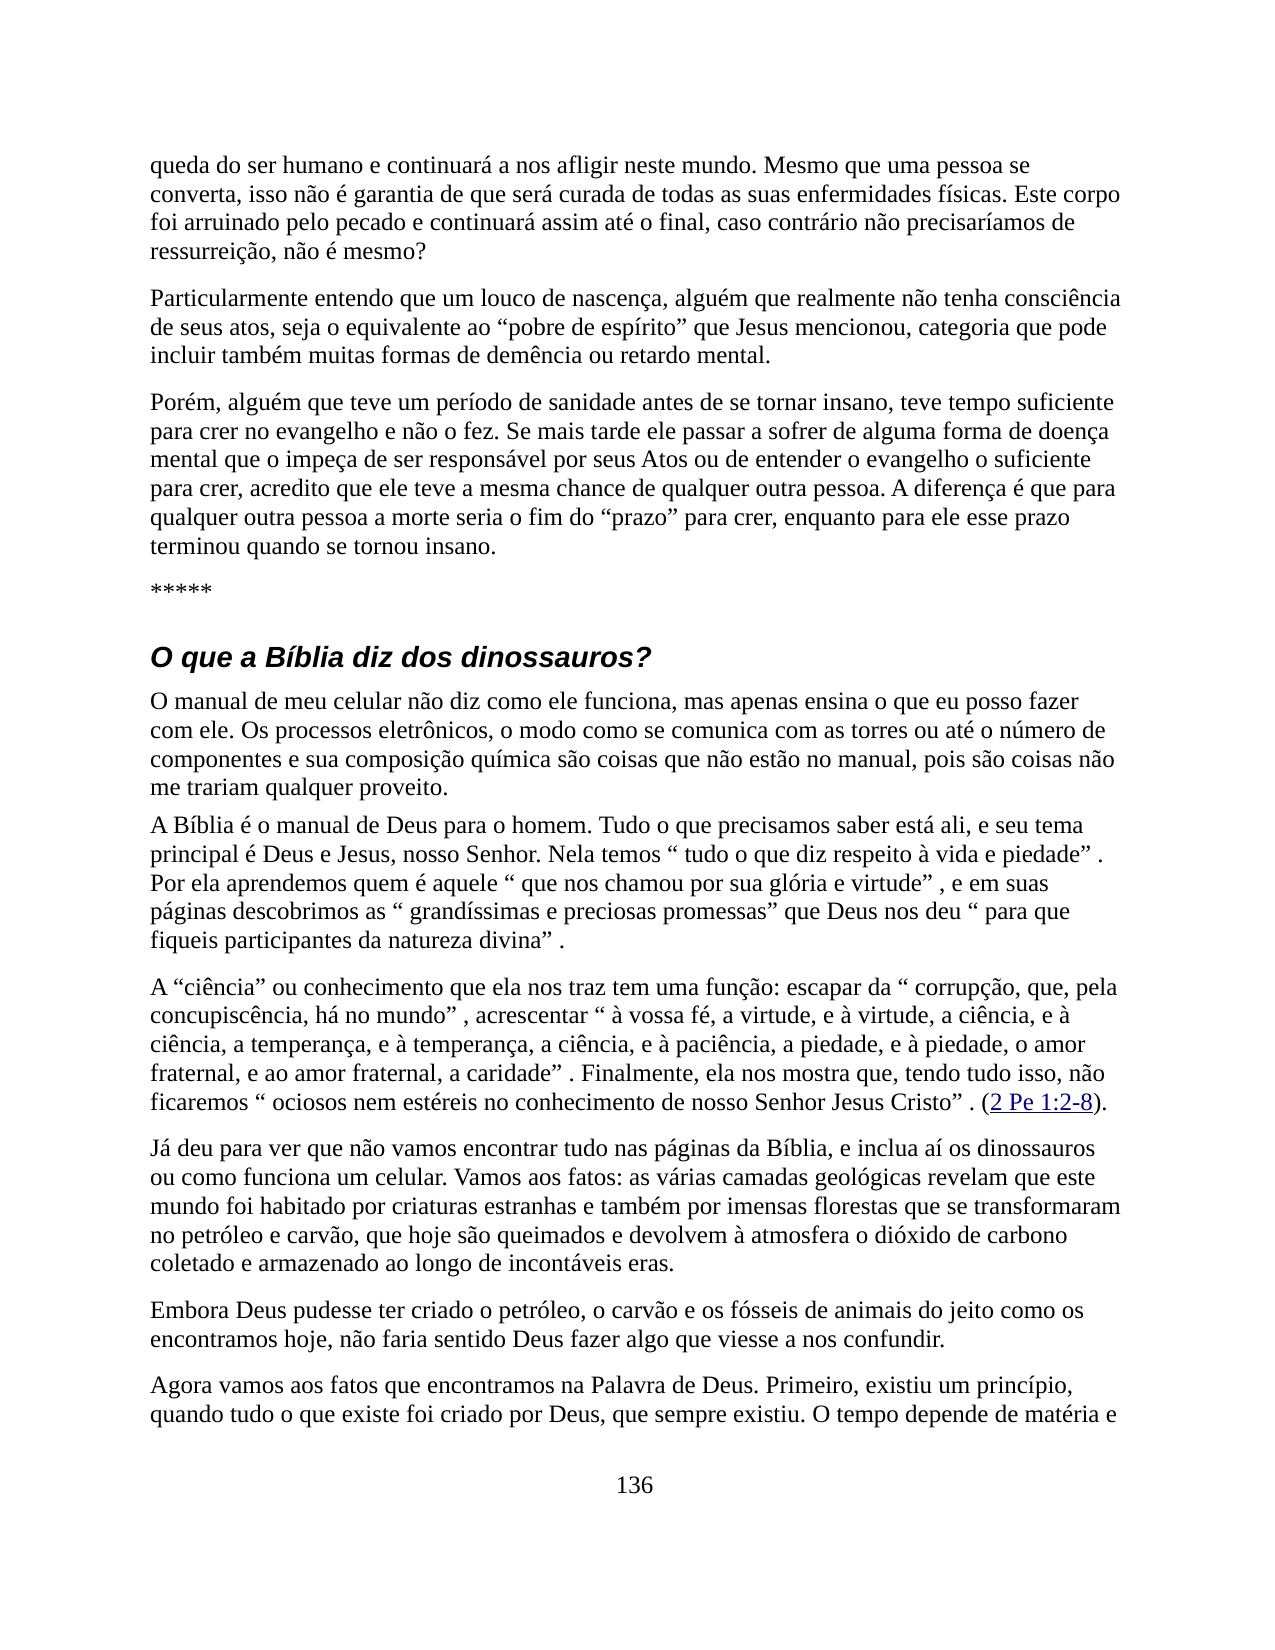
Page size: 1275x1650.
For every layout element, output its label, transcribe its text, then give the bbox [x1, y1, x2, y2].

text Embora Deus pudesse ter criado o petróleo, o carvão e os fósseis de animais do jeito como os encontramos hoje, não faria sentido Deus fazer algo que viesse a nos confundir. [150, 1295, 1125, 1353]
text Já deu para ver que não vamos encontrar tudo nas páginas da Bíblia, e inclua aí os dinossauros ou como funciona um celular. Vamos aos fatos: as várias camadas geológicas revelam que este mundo foi habitado por criaturas estranhas e também por imensas florestas que se transformaram no petróleo e carvão, que hoje são queimados e devolvem à atmosfera o dióxido de carbono coletado e armazenado ao longo de incontáveis eras. [150, 1133, 1125, 1277]
text O manual de meu celular não diz como ele funciona, mas apenas ensina o que eu posso fazer com ele. Os processos eletrônicos, o modo como se comunica com as torres ou até o número de componentes e sua composição química são coisas que não estão no manual, pois são coisas não me trariam qualquer proveito. [150, 686, 1125, 801]
text Porém, alguém que teve um período de sanidade antes de se tornar insano, teve tempo suficiente para crer no evangelho e não o fez. Se mais tarde ele passar a sofrer de alguma forma de doença mental que o impeça de ser responsável por seus Atos ou de entender o evangelho o suficiente para crer, acredito que ele teve a mesma chance de qualquer outra pessoa. A diferença é que para qualquer outra pessoa a morte seria o fim do “prazo” para crer, enquanto para ele esse prazo terminou quando se tornou insano. [150, 387, 1125, 559]
text Particularmente entendo que um louco de nascença, alguém que realmente não tenha consciência de seus atos, seja o equivalente ao “pobre de espírito” que Jesus mencionou, categoria que pode incluir também muitas formas de demência ou retardo mental. [150, 283, 1125, 369]
text A Bíblia é o manual de Deus para o homem. Tudo o que precisamos saber está ali, e seu tema principal é Deus e Jesus, nosso Senhor. Nela temos “ tudo o que diz respeito à vida e piedade” . Por ela aprendemos quem é aquele “ que nos chamou por sua glória e virtude” , e em suas páginas descobrimos as “ grandíssimas e preciosas promessas” que Deus nos deu “ para que fiqueis participantes da natureza divina” . [150, 810, 1125, 954]
subtitle O que a Bíblia diz dos dinossauros? [150, 640, 1125, 674]
text Agora vamos aos fatos que encontramos na Palavra de Deus. Primeiro, existiu um princípio, quando tudo o que existe foi criado por Deus, que sempre existiu. O tempo depende de matéria e [150, 1371, 1125, 1428]
text queda do ser humano e continuará a nos afligir neste mundo. Mesmo que uma pessoa se converta, isso não é garantia de que será curada de todas as suas enfermidades físicas. Este corpo foi arruinado pelo pecado e continuará assim até o final, caso contrário não precisaríamos de ressurreição, não é mesmo? [150, 150, 1125, 265]
text A “ciência” ou conhecimento que ela nos traz tem uma função: escapar da “ corrupção, que, pela concupiscência, há no mundo” , acrescentar “ à vossa fé, a virtude, e à virtude, a ciência, e à ciência, a temperança, e à temperança, a ciência, e à paciência, a piedade, e à piedade, o amor fraternal, e ao amor fraternal, a caridade” . Finalmente, ela nos mostra que, tendo tudo isso, não ficaremos “ ociosos nem estéreis no conhecimento de nosso Senhor Jesus Cristo” . (2 Pe 1:2-8). [150, 972, 1125, 1116]
text ***** [150, 577, 1125, 606]
